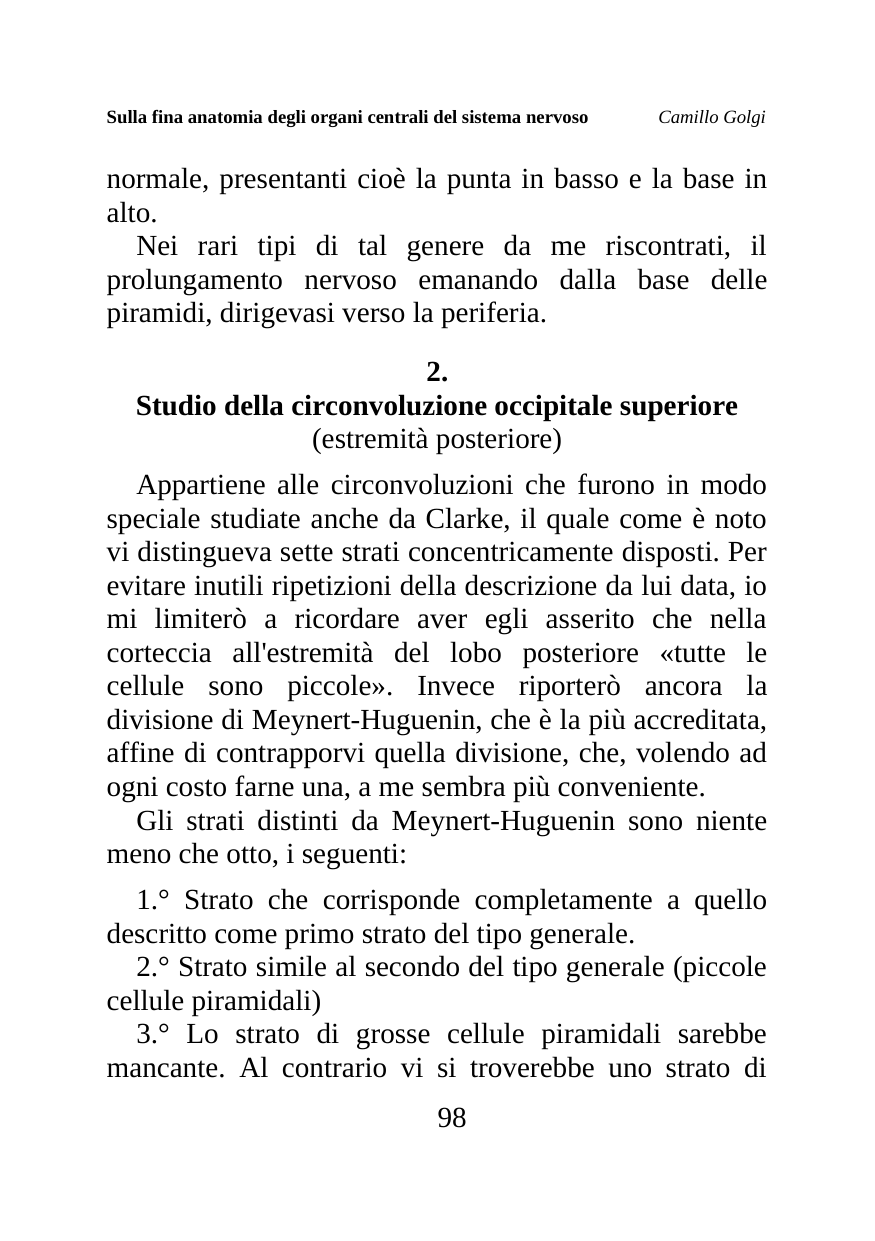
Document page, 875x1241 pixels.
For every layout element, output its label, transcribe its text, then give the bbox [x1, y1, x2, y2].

text normale, presentanti cioè la punta in basso e la base in alto. [106, 161, 768, 228]
text 3.° Lo strato di grosse cellule piramidali sarebbe mancante. Al contrario vi si troverebbe uno strato di [106, 1016, 768, 1083]
text (estremità posteriore) [106, 421, 768, 455]
text Nei rari tipi di tal genere da me riscontrati, il prolungamento nervoso emanando dalla base delle piramidi, dirigevasi verso la periferia. [106, 228, 768, 329]
text 2.° Strato simile al secondo del tipo generale (piccole cellule piramidali) [106, 949, 768, 1016]
text Gli strati distinti da Meynert-Huguenin sono niente meno che otto, i seguenti: [106, 803, 768, 870]
text Appartiene alle circonvoluzioni che furono in modo speciale studiate anche da Clarke, il quale come è noto vi distingueva sette strati concentricamente disposti. Per evitare inutili ripetizioni della descrizione da lui data, io mi limiterò a ricordare aver egli asserito che nella corteccia all'estremità del lobo posteriore «tutte le cellule sono piccole». Invece riporterò ancora la divisione di Meynert-Huguenin, che è la più accreditata, affine di contrapporvi quella divisione, che, volendo ad ogni costo farne una, a me sembra più conveniente. [106, 467, 768, 803]
text 1.° Strato che corrisponde completamente a quello descritto come primo strato del tipo generale. [106, 882, 768, 949]
text 2. Studio della circonvoluzione occipitale superiore [106, 354, 768, 421]
